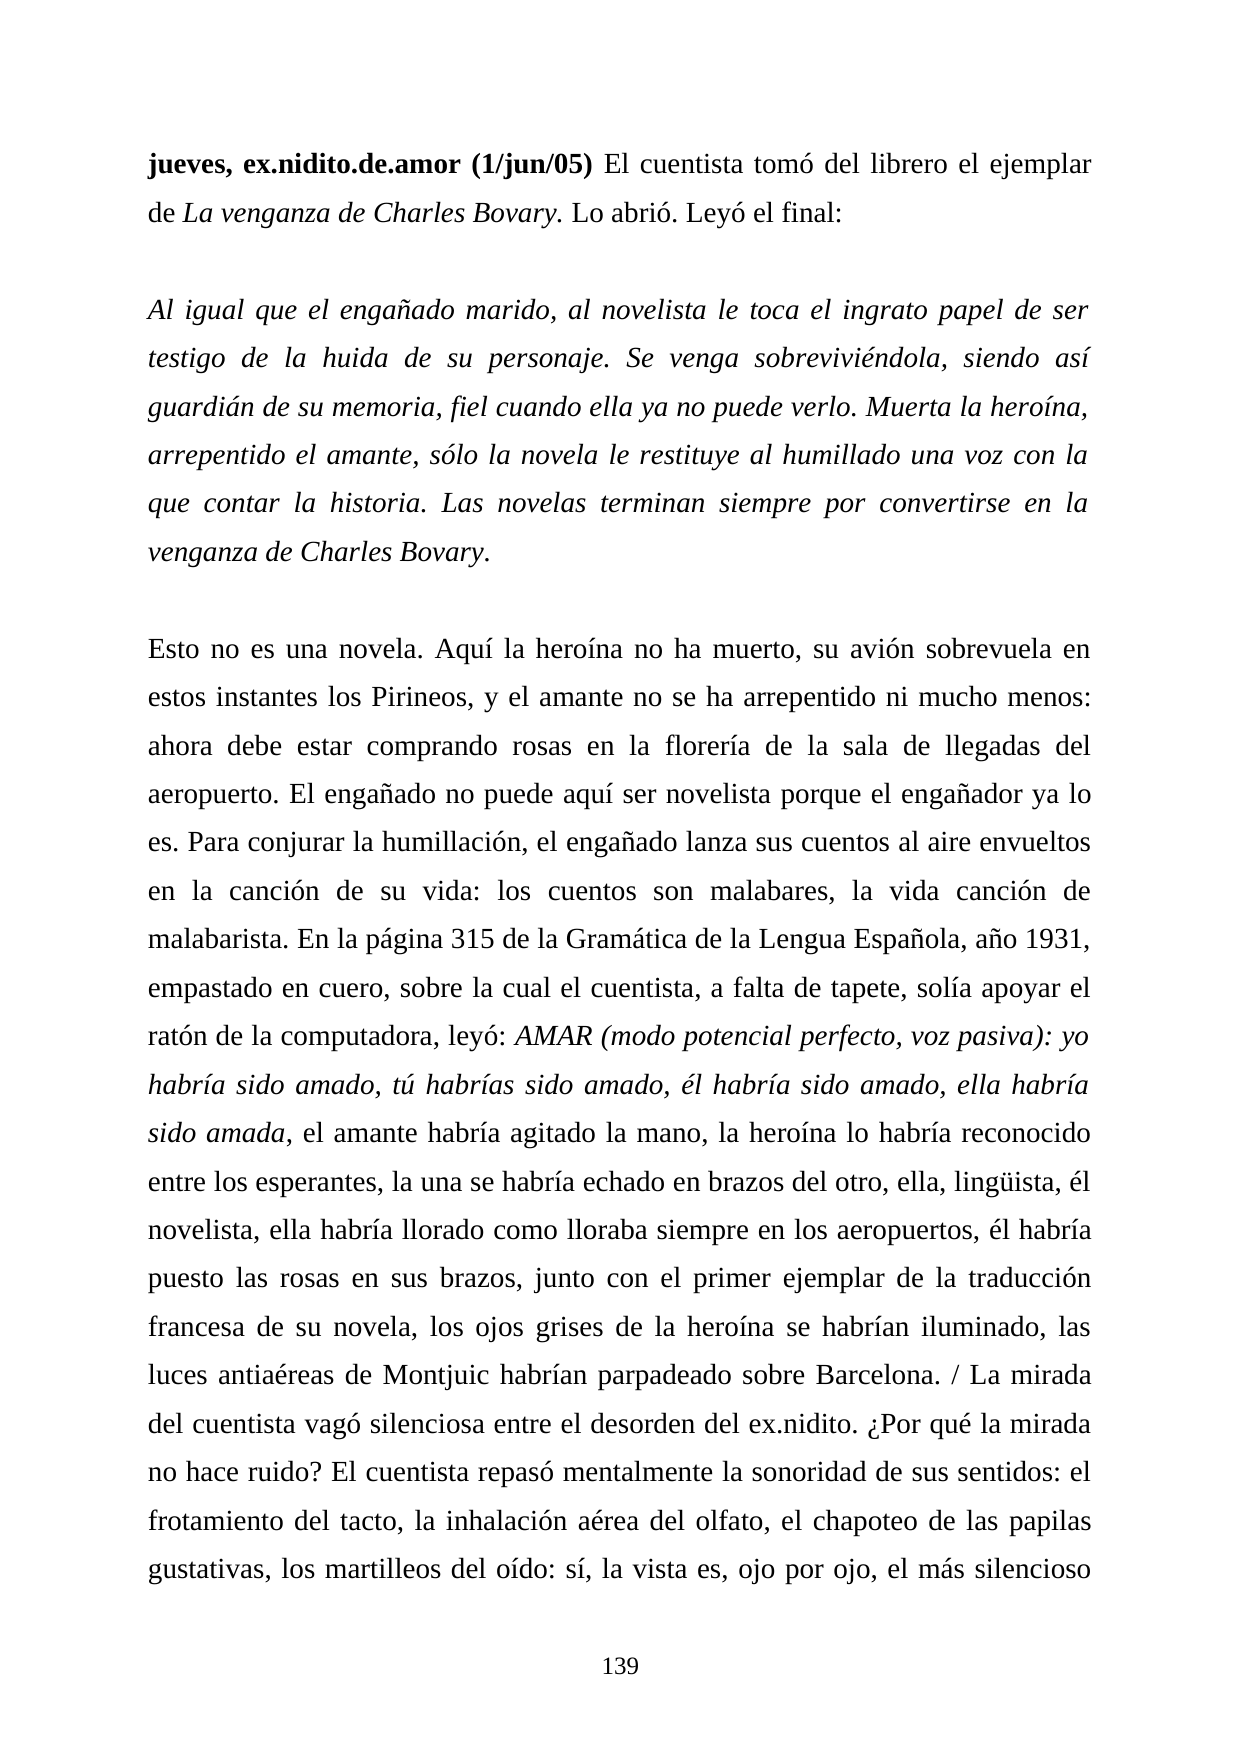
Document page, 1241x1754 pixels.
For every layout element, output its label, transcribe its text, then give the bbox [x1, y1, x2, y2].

text Al igual que el engañado marido, al novelista le toca el ingrato papel de ser testigo de la huida de su personaje. Se venga sobreviviéndola, siendo así guardián de su memoria, fiel cuando ella ya no puede verlo. Muerta la heroína, arrepentido el amante, sólo la novela le restituye al humillado una voz con la que contar la historia. Las novelas terminan siempre por convertirse en la venganza de Charles Bovary. [148, 293, 1092, 567]
text jueves, ex.nidito.de.amor (1/jun/05) El cuentista tomó del librero el ejemplar de La venganza de Charles Bovary. Lo abrió. Leyó el final: [148, 148, 1092, 228]
text Esto no es una novela. Aquí la heroína no ha muerto, su avión sobrevuela en estos instantes los Pirineos, y el amante no se ha arrepentido ni mucho menos: ahora debe estar comprando rosas en la florería de la sala de llegadas del aeropuerto. El engañado no puede aquí ser novelista porque el engañador ya lo es. Para conjurar la humillación, el engañado lanza sus cuentos al aire envueltos en la canción de su vida: los cuentos son malabares, la vida canción de malabarista. En la página 315 de la Gramática de la Lengua Española, año 1931, empastado en cuero, sobre la cual el cuentista, a falta de tapete, solía apoyar el ratón de la computadora, leyó: AMAR (modo potencial perfecto, voz pasiva): yo habría sido amado, tú habrías sido amado, él habría sido amado, ella habría sido amada, el amante habría agitado la mano, la heroína lo habría reconocido entre los esperantes, la una se habría echado en brazos del otro, ella, lingüista, él novelista, ella habría llorado como lloraba siempre en los aeropuertos, él habría puesto las rosas en sus brazos, junto con el primer ejemplar de la traducción francesa de su novela, los ojos grises de la heroína se habrían iluminado, las luces antiaéreas de Montjuic habrían parpadeado sobre Barcelona. / La mirada del cuentista vagó silenciosa entre el desorden del ex.nidito. ¿Por qué la mirada no hace ruido? El cuentista repasó mentalmente la sonoridad de sus sentidos: el frotamiento del tacto, la inhalación aérea del olfato, el chapoteo de las papilas gustativas, los martilleos del oído: sí, la vista es, ojo por ojo, el más silencioso [148, 632, 1092, 1585]
